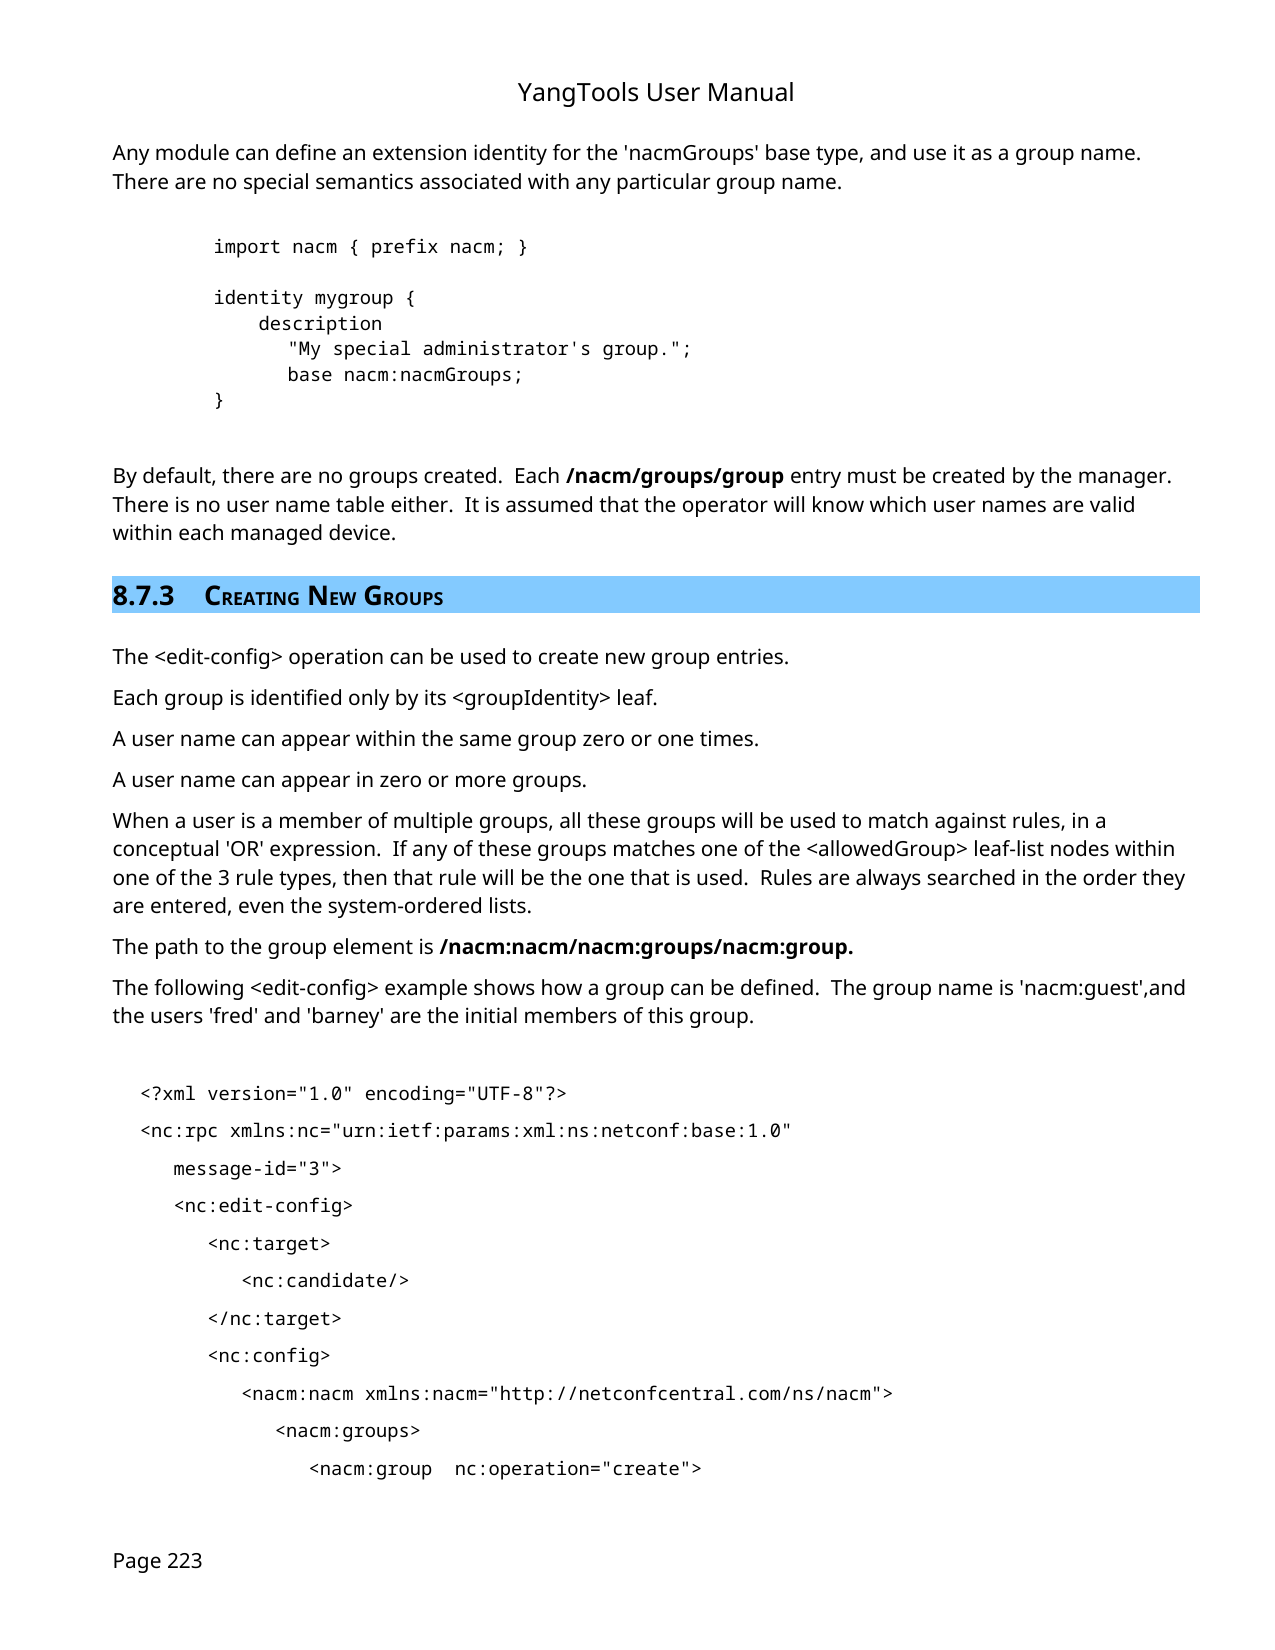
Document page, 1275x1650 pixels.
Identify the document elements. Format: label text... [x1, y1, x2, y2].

text <nc:target> [139, 1230, 1200, 1255]
text <nc:edit-config> [139, 1192, 1200, 1218]
text <?xml version="1.0" encoding="UTF-8"?> [139, 1080, 1200, 1105]
text <nc:config> [139, 1342, 1200, 1368]
text A user name can appear within the same group zero or one times. [112, 724, 1200, 752]
text The path to the group element is /nacm:nacm/nacm:groups/nacm:group. [112, 932, 1200, 961]
text import nacm { prefix nacm; } identity mygroup { description "My special administrator's group."; base nacm:nacmGroups; } [139, 208, 1200, 412]
text The following <edit-config> example shows how a group can be defined. The group name is 'nacm:guest',and the users 'fred' and 'barney' are the initial members of this group. [112, 973, 1200, 1030]
text The <edit-config> operation can be used to create new group entries. [112, 642, 1200, 671]
text Any module can define an extension identity for the 'nacmGroups' base type, and use it as a group name. There are no special semantics associated with any particular group name. [112, 138, 1200, 195]
text <nc:candidate/> [139, 1267, 1200, 1293]
subtitle Creating New Groups [112, 576, 1200, 613]
text </nc:target> [139, 1305, 1200, 1330]
text Each group is identified only by its <groupIdentity> leaf. [112, 683, 1200, 711]
text By default, there are no groups created. Each /nacm/groups/group entry must be created by the manager. There is no user name table either. It is assumed that the operator will know which user names are valid within each managed device. [112, 462, 1200, 547]
text A user name can appear in zero or more groups. [112, 765, 1200, 793]
text When a user is a member of multiple groups, all these groups will be used to match against rules, in a conceptual 'OR' expression. If any of these groups matches one of the <allowedGroup> leaf-list nodes within one of the 3 rule types, then that rule will be the one that is used. Rules are always searched in the order they are entered, even the system-ordered lists. [112, 806, 1200, 919]
text <nacm:groups> [139, 1417, 1200, 1443]
text <nc:rpc xmlns:nc="urn:ietf:params:xml:ns:netconf:base:1.0" [139, 1117, 1200, 1143]
text <nacm:nacm xmlns:nacm="http://netconfcentral.com/ns/nacm"> [139, 1380, 1200, 1405]
text <nacm:group nc:operation="create"> [139, 1455, 1200, 1480]
text message-id="3"> [139, 1155, 1200, 1180]
